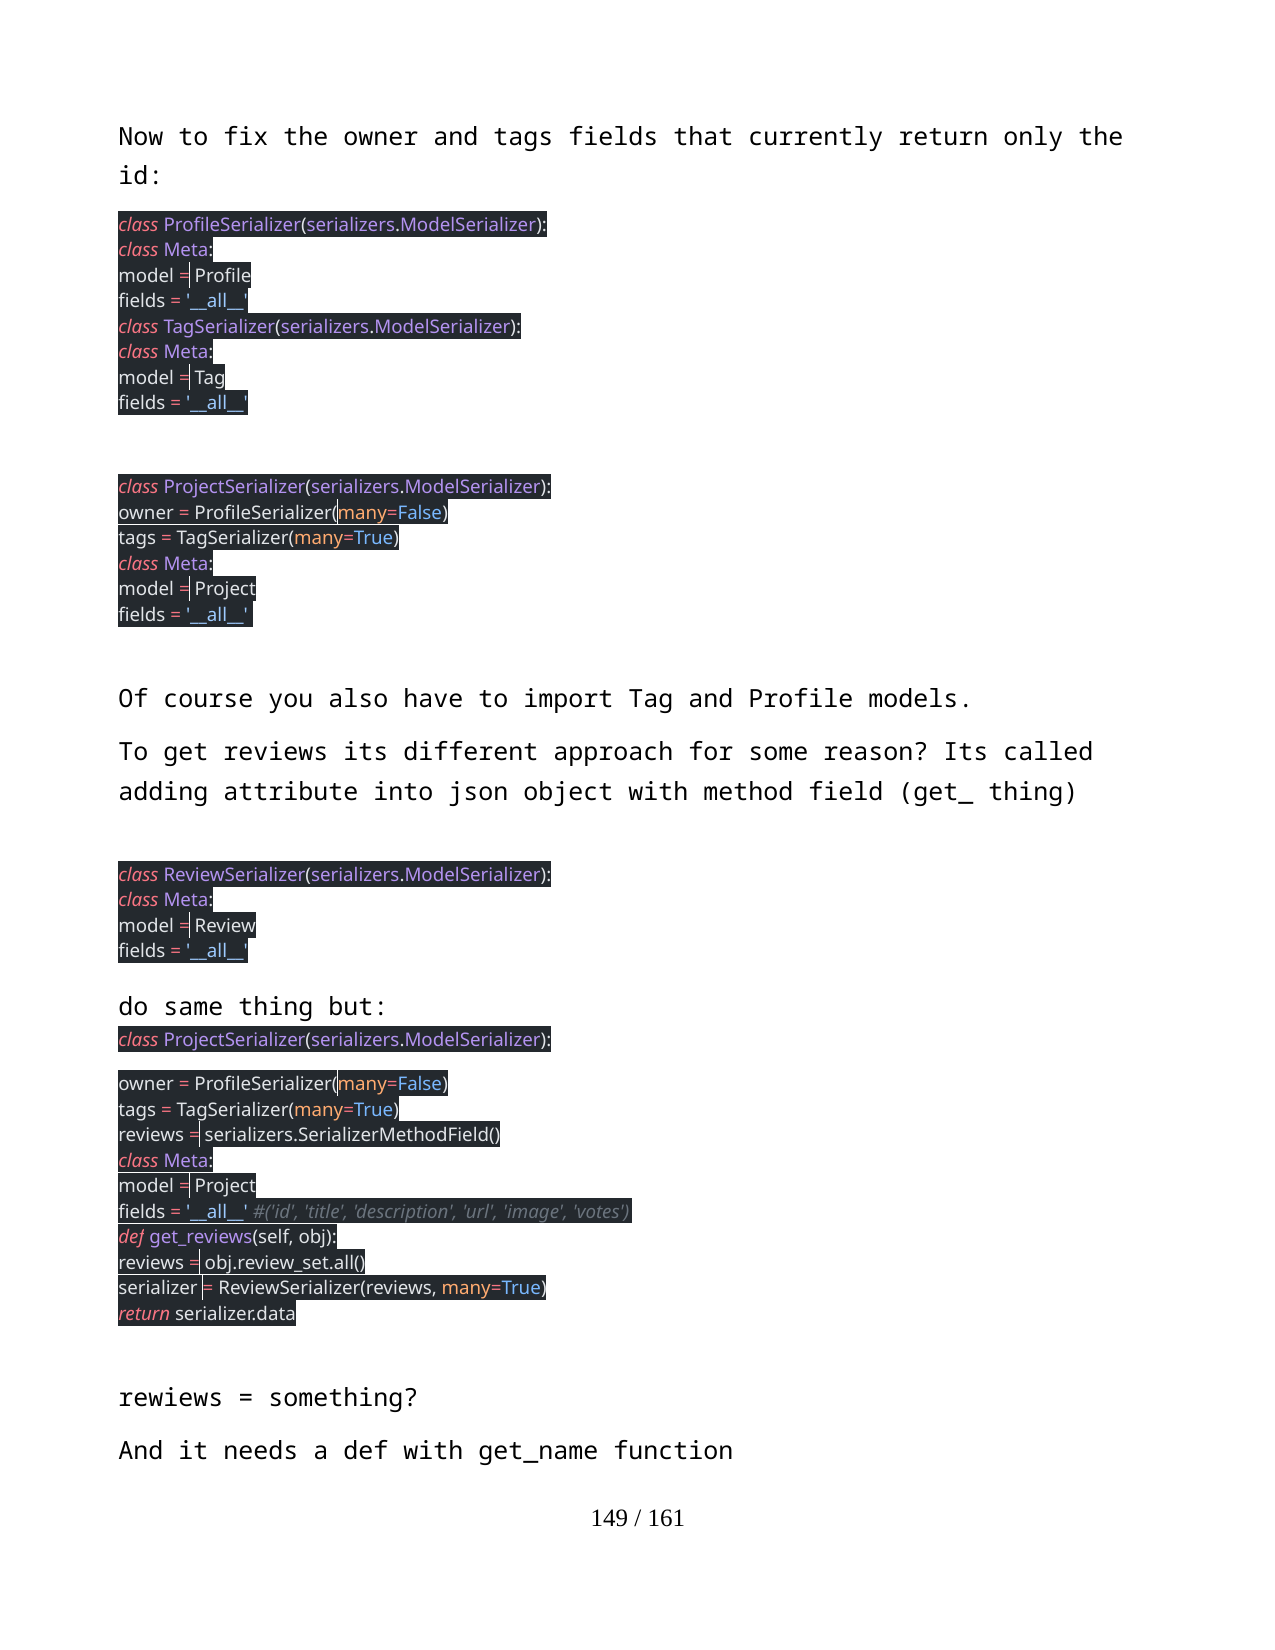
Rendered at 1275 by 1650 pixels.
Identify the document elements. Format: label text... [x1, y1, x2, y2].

text fields = '__all__' [118, 390, 1157, 415]
text fields = '__all__' #('id', 'title', 'description', 'url', 'image', 'votes') [118, 1198, 1157, 1223]
text serializer = ReviewSerializer(reviews, many=True) [118, 1274, 1157, 1300]
text class Meta: [118, 1147, 1157, 1172]
text class ProjectSerializer(serializers.ModelSerializer): [118, 473, 1157, 499]
text do same thing but: class ProjectSerializer(serializers.ModelSerializer): [118, 989, 1157, 1052]
text class Meta: [118, 550, 1157, 576]
text reviews = obj.review_set.all() [118, 1249, 1157, 1274]
text class Meta: [118, 887, 1157, 912]
text tags = TagSerializer(many=True) [118, 1096, 1157, 1121]
text class ProfileSerializer(serializers.ModelSerializer): [118, 211, 1157, 237]
text reviews = serializers.SerializerMethodField() [118, 1121, 1157, 1147]
text model = Review [118, 912, 1157, 938]
text owner = ProfileSerializer(many=False) [118, 1070, 1157, 1096]
text model = Project [118, 1172, 1157, 1198]
text class ReviewSerializer(serializers.ModelSerializer): [118, 861, 1157, 887]
text To get reviews its different approach for some reason? Its called adding attribute into json object with method field (get_ thing) [118, 734, 1157, 807]
text model = Project [118, 576, 1157, 601]
text fields = '__all__' [118, 288, 1157, 313]
text class Meta: [118, 237, 1157, 262]
text rewiews = something? [118, 1379, 1157, 1413]
text Of course you also have to import Tag and Profile models. [118, 680, 1157, 714]
text class Meta: [118, 339, 1157, 364]
text fields = '__all__' [118, 601, 1157, 627]
text Now to fix the owner and tags fields that currently return only the id: [118, 118, 1157, 191]
text return serializer.data [118, 1300, 1157, 1326]
text fields = '__all__' [118, 938, 1157, 963]
text model = Tag [118, 364, 1157, 390]
text And it needs a def with get_name function [118, 1433, 1157, 1467]
text def get_reviews(self, obj): [118, 1223, 1157, 1249]
text model = Profile [118, 262, 1157, 288]
text tags = TagSerializer(many=True) [118, 524, 1157, 550]
text owner = ProfileSerializer(many=False) [118, 499, 1157, 524]
text class TagSerializer(serializers.ModelSerializer): [118, 313, 1157, 339]
